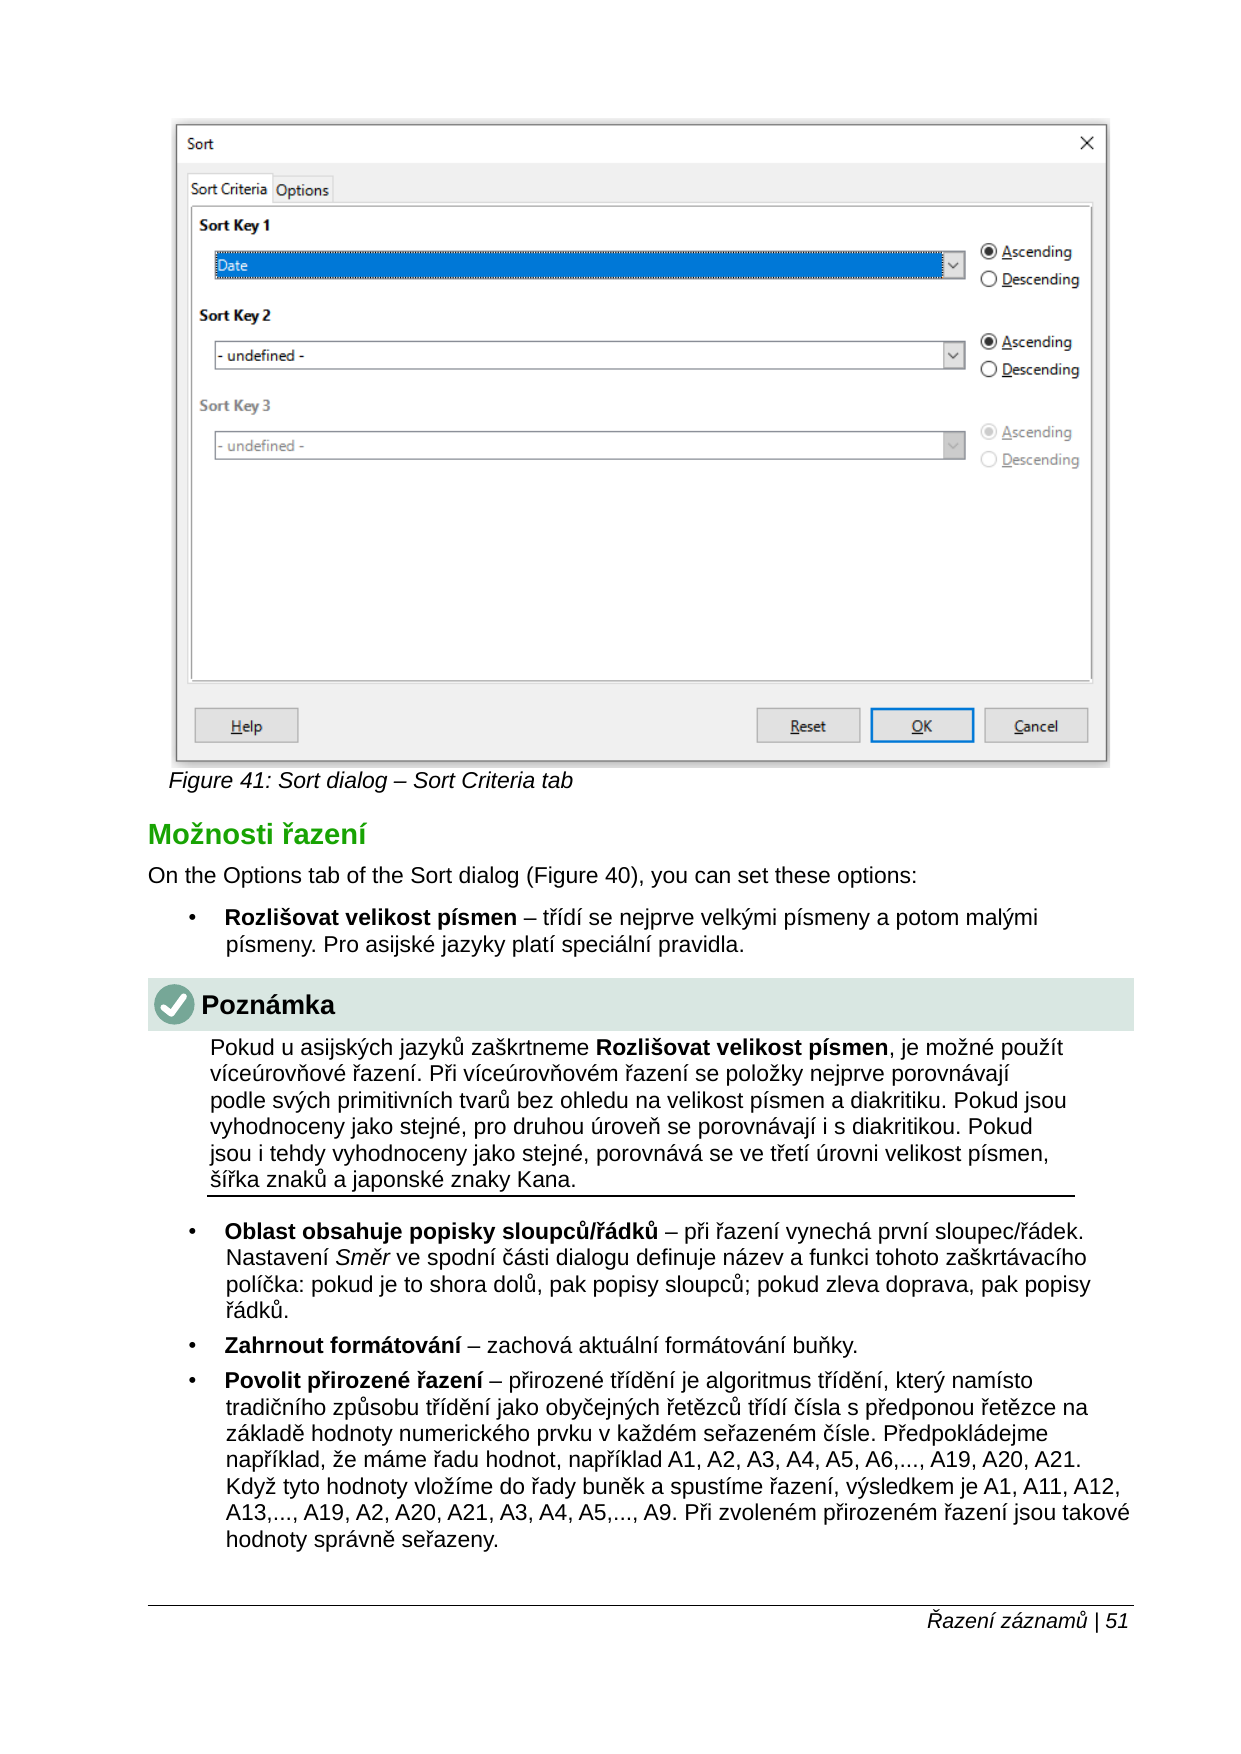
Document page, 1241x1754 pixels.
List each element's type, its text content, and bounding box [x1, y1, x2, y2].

text On the Options tab of the Sort dialog (Figure 40), you can set these options: [148, 862, 1134, 889]
text Pokud u asijských jazyků zaškrtneme Rozlišovat velikost písmen, je možné použít víceúrovňové řazení. Při víceúrovňovém řazení se položky nejprve porovnávají podle svých primitivních tvarů bez ohledu na velikost písmen a diakritiku. Pokud jsou vyhodnoceny jako stejné, pro druhou úroveň se porovnávají i s diakritikou. Pokud jsou i tehdy vyhodnoceny jako stejné, porovnává se ve třetí úrovni velikost písmen, šířka znaků a japonské znaky Kana. [207, 1031, 1075, 1195]
subtitle Možnosti řazení [148, 817, 1134, 851]
subtitle Poznámka [148, 978, 1134, 1031]
list Oblast obsahuje popisky sloupců/řádků – při řazení vynechá první sloupec/řádek. Nastavení Směr ve spodní části dialogu definuje název a funkci tohoto zaškrtávacího políčka: pokud je to shora dolů, pak popisy sloupců; pokud zleva doprava, pak popisy řádků. [185, 1215, 1134, 1323]
picture [171, 118, 1111, 768]
text Figure 41: Sort dialog – Sort Criteria tab [168, 768, 1113, 793]
list Rozlišovat velikost písmen – třídí se nejprve velkými písmeny a potom malými písmeny. Pro asijské jazyky platí speciální pravidla. [185, 901, 1134, 960]
list Povolit přirozené řazení – přirozené třídění je algoritmus třídění, který namísto tradičního způsobu třídění jako obyčejných řetězců třídí čísla s předponou řetězce na základě hodnoty numerického prvku v každém seřazeném čísle. Předpokládejme například, že máme řadu hodnot, například A1, A2, A3, A4, A5, A6,..., A19, A20, A21. Když tyto hodnoty vložíme do řady buněk a spustíme řazení, výsledkem je A1, A11, A12, A13,..., A19, A2, A20, A21, A3, A4, A5,..., A9. Při zvoleném přirozeném řazení jsou takové hodnoty správně seřazeny. [185, 1364, 1134, 1552]
list Zahrnout formátování – zachová aktuální formátování buňky. [185, 1329, 1134, 1358]
